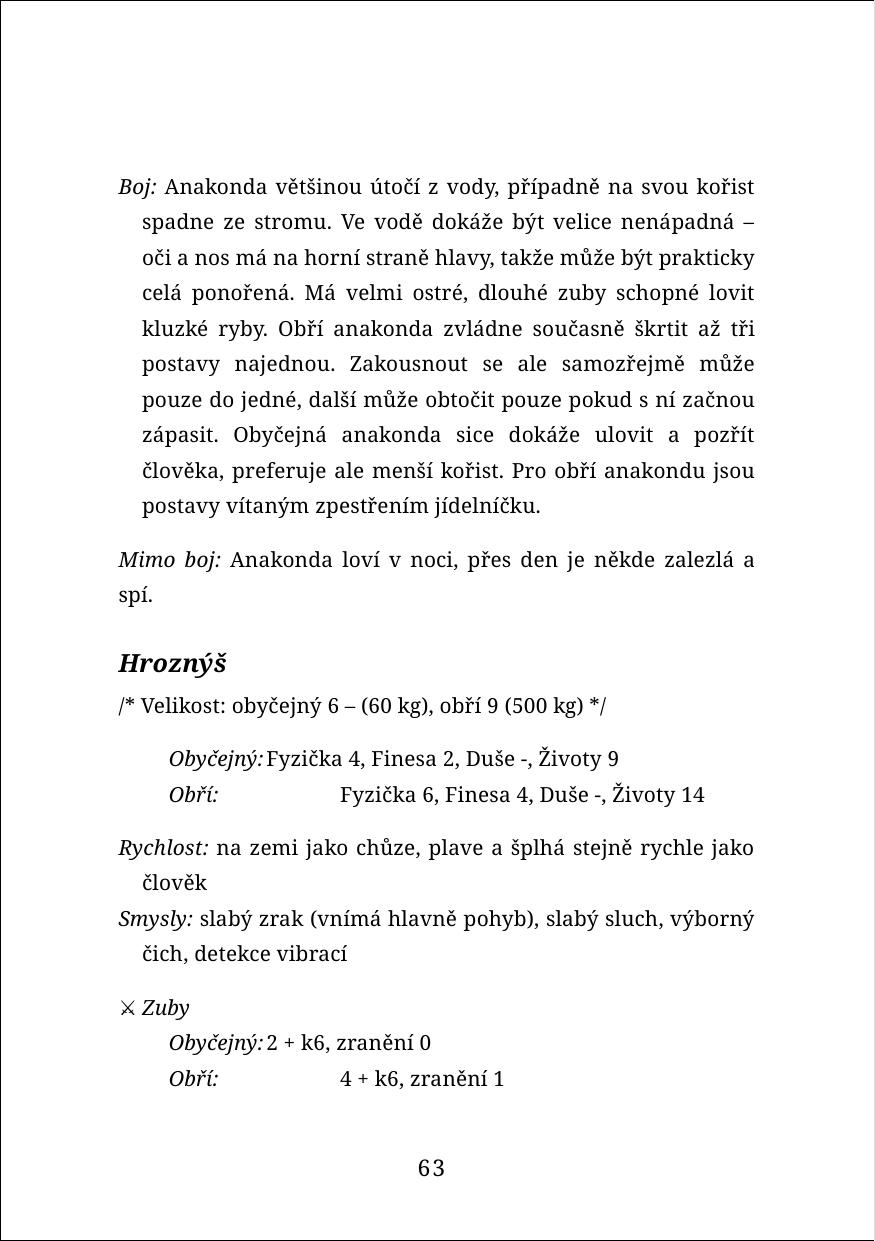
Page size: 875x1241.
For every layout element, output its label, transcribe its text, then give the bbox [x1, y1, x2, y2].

text ⚔ Zuby [118, 993, 756, 1021]
text Obyčejný: 2 + k6, zranění 0 [168, 1028, 756, 1057]
text Obří: 4 + k6, zranění 1 [168, 1064, 756, 1092]
text Smysly: slabý zrak (vnímá hlavně pohyb), slabý sluch, výborný čich, detekce vibrací [118, 904, 756, 968]
text Obří: Fyzička 6, Finesa 4, Duše -, Životy 14 [168, 780, 756, 808]
text /* Velikost: obyčejný 6 – (60 kg), obří 9 (500 kg) */ [118, 691, 756, 719]
text Obyčejný: Fyzička 4, Finesa 2, Duše -, Životy 9 [168, 744, 756, 773]
subtitle Hroznýš [118, 645, 756, 679]
text Rychlost: na zemi jako chůze, plave a šplhá stejně rychle jako člověk [118, 833, 756, 897]
text Mimo boj: Anakonda loví v noci, přes den je někde zalezlá a spí. [118, 545, 756, 609]
text Boj: Anakonda většinou útočí z vody, případně na svou kořist spadne ze stromu. Ve vodě dokáže být velice nenápadná – oči a nos má na horní straně hlavy, takže může být prakticky celá ponořená. Má velmi ostré, dlouhé zuby schopné lovit kluzké ryby. Obří anakonda zvládne současně škrtit až tři postavy najednou. Zakousnout se ale samozřejmě může pouze do jedné, další může obtočit pouze pokud s ní začnou zápasit. Obyčejná anakonda sice dokáže ulovit a pozřít člověka, preferuje ale menší kořist. Pro obří anakondu jsou postavy vítaným zpestřením jídelníčku. [118, 172, 756, 520]
